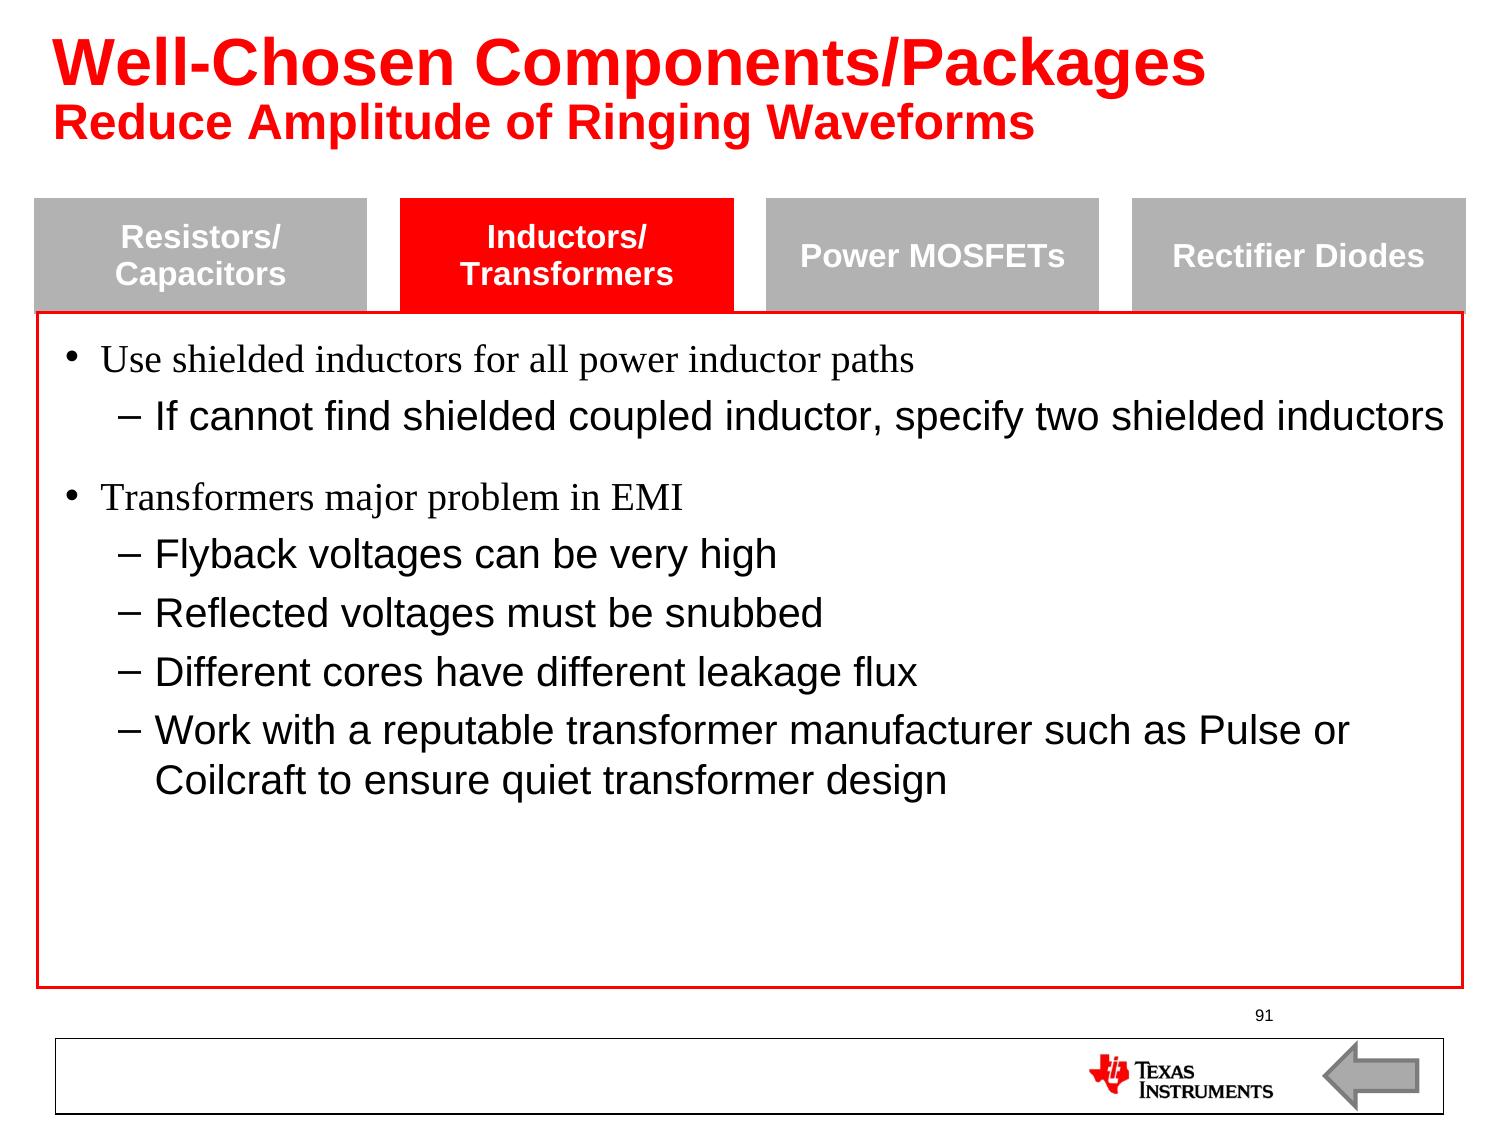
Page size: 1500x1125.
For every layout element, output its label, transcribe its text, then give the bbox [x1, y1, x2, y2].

text_box Resistors/Capacitors [35, 199, 366, 313]
text_box Inductors/Transformers [402, 199, 732, 312]
text_box [1324, 1045, 1418, 1107]
list Use shielded inductors for all power inductor paths If cannot find shielded coupled inductor, specify two shielded inductors Transformers major problem in EMI Flyback voltages can be very high Reflected voltages must be snubbed Different cores have different leakage flux Work with a reputable transformer manufacturer such as Pulse or Coilcraft to ensure quiet transformer design [50, 324, 1463, 850]
text_box Rectifier Diodes [1134, 199, 1464, 313]
title Well-Chosen Components/Packages Reduce Amplitude of Ringing Waveforms [37, 23, 1426, 158]
picture [1087, 1052, 1274, 1099]
text_box [37, 312, 1463, 988]
text_box [1089, 997, 1440, 1031]
text_box Power MOSFETs [767, 199, 1098, 312]
